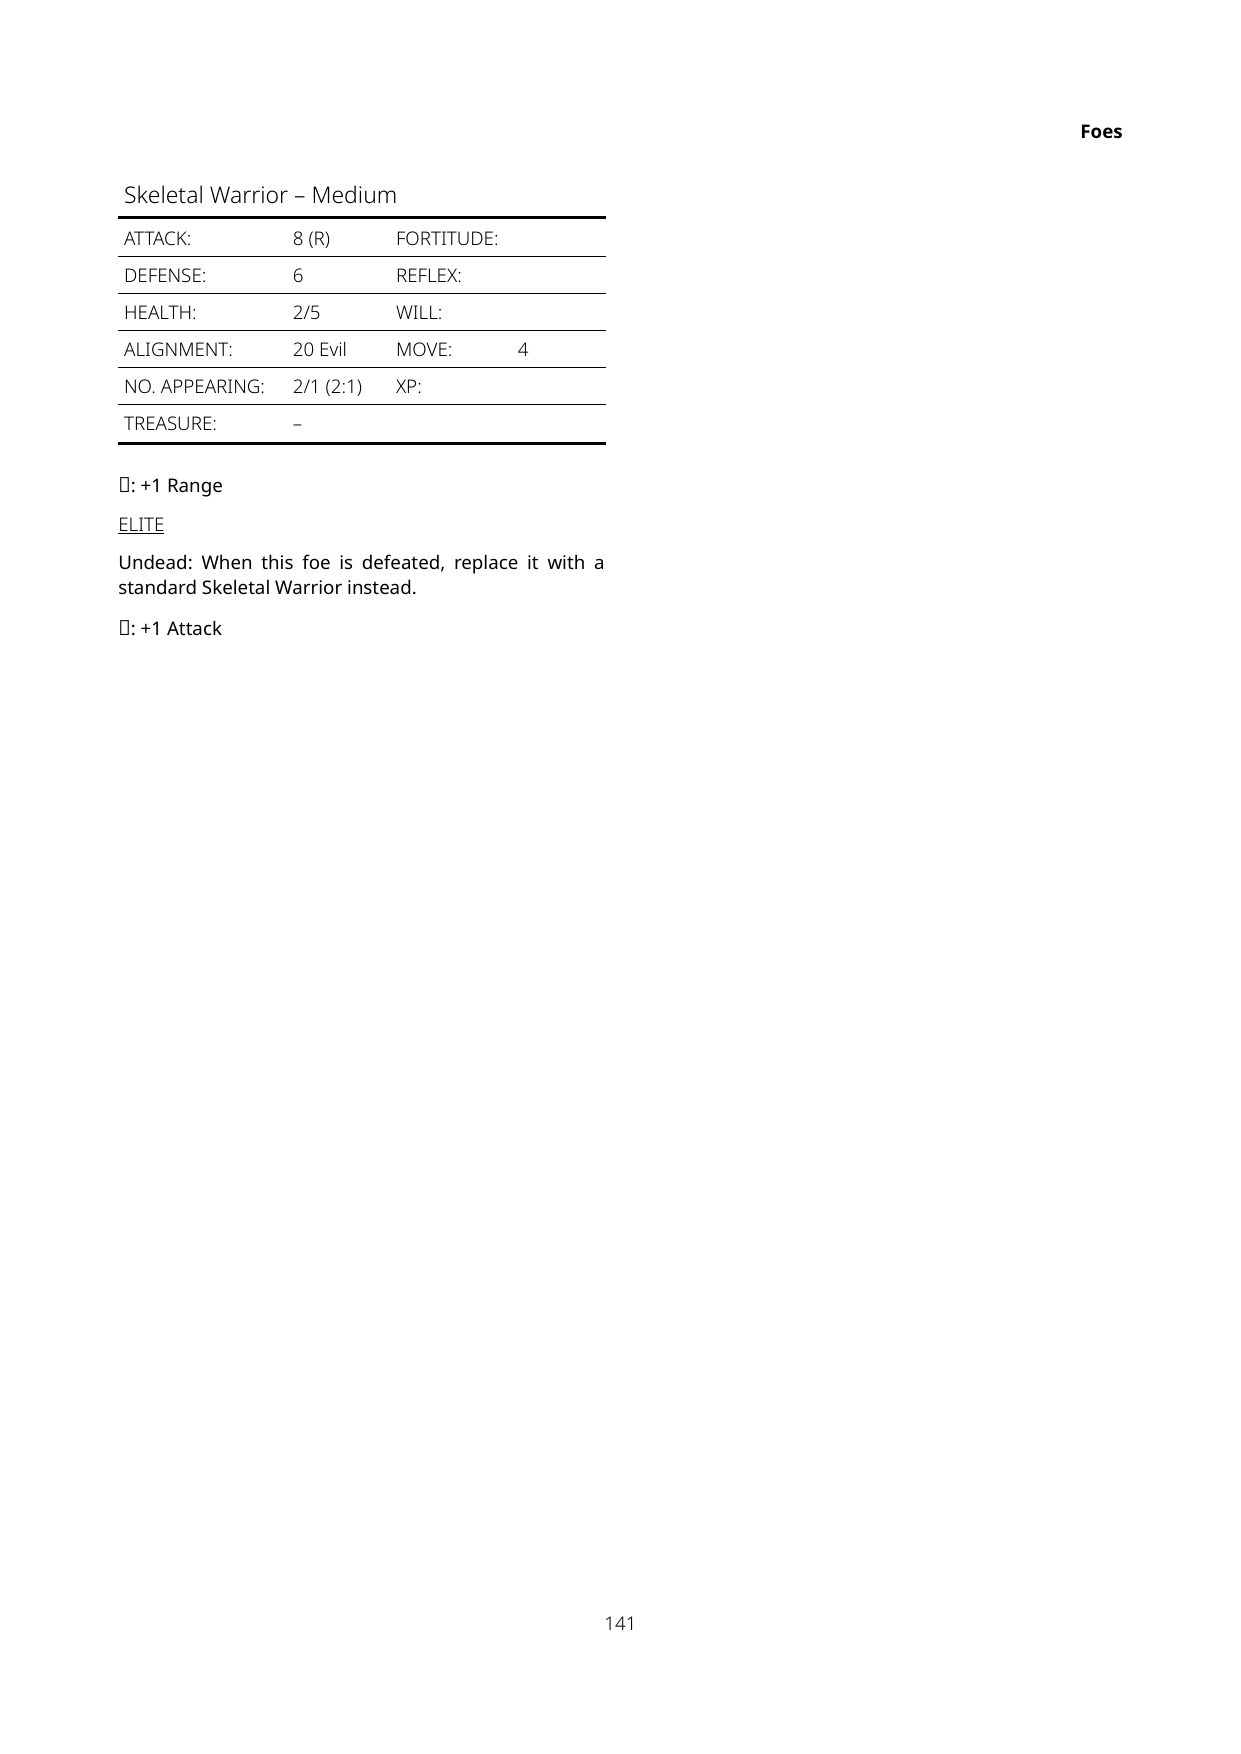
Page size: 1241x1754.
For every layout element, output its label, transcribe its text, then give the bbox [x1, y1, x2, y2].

table_cell 6 [287, 257, 390, 293]
table_cell 2/5 [287, 294, 390, 330]
text ELITE [118, 511, 605, 537]
table_cell 20 Evil [287, 331, 390, 367]
table_cell 2/1 (2:1) [287, 368, 390, 404]
text Undead: When this foe is defeated, replace it with a standard Skeletal Warrior instead. [118, 549, 605, 600]
text : +1 Range [118, 445, 605, 499]
table_cell TREASURE: [118, 405, 287, 441]
table_cell MOVE: [390, 331, 512, 367]
text : +1 Attack [118, 613, 605, 641]
table_cell [512, 257, 606, 293]
table_cell – [287, 405, 606, 441]
table_cell [512, 368, 606, 404]
table_cell WILL: [390, 294, 512, 330]
table_cell 8 (R) [287, 219, 390, 256]
table_header Skeletal Warrior – Medium [118, 173, 606, 216]
table_cell 4 [512, 331, 606, 367]
table_cell ALIGNMENT: [118, 331, 287, 367]
table_cell NO. APPEARING: [118, 368, 287, 404]
table_cell XP: [390, 368, 512, 404]
table_cell [512, 294, 606, 330]
table_cell DEFENSE: [118, 257, 287, 293]
table_cell REFLEX: [390, 257, 512, 293]
table_cell ATTACK: [118, 219, 287, 256]
table_cell HEALTH: [118, 294, 287, 330]
table_cell FORTITUDE: [390, 219, 512, 256]
table_cell [512, 219, 606, 256]
